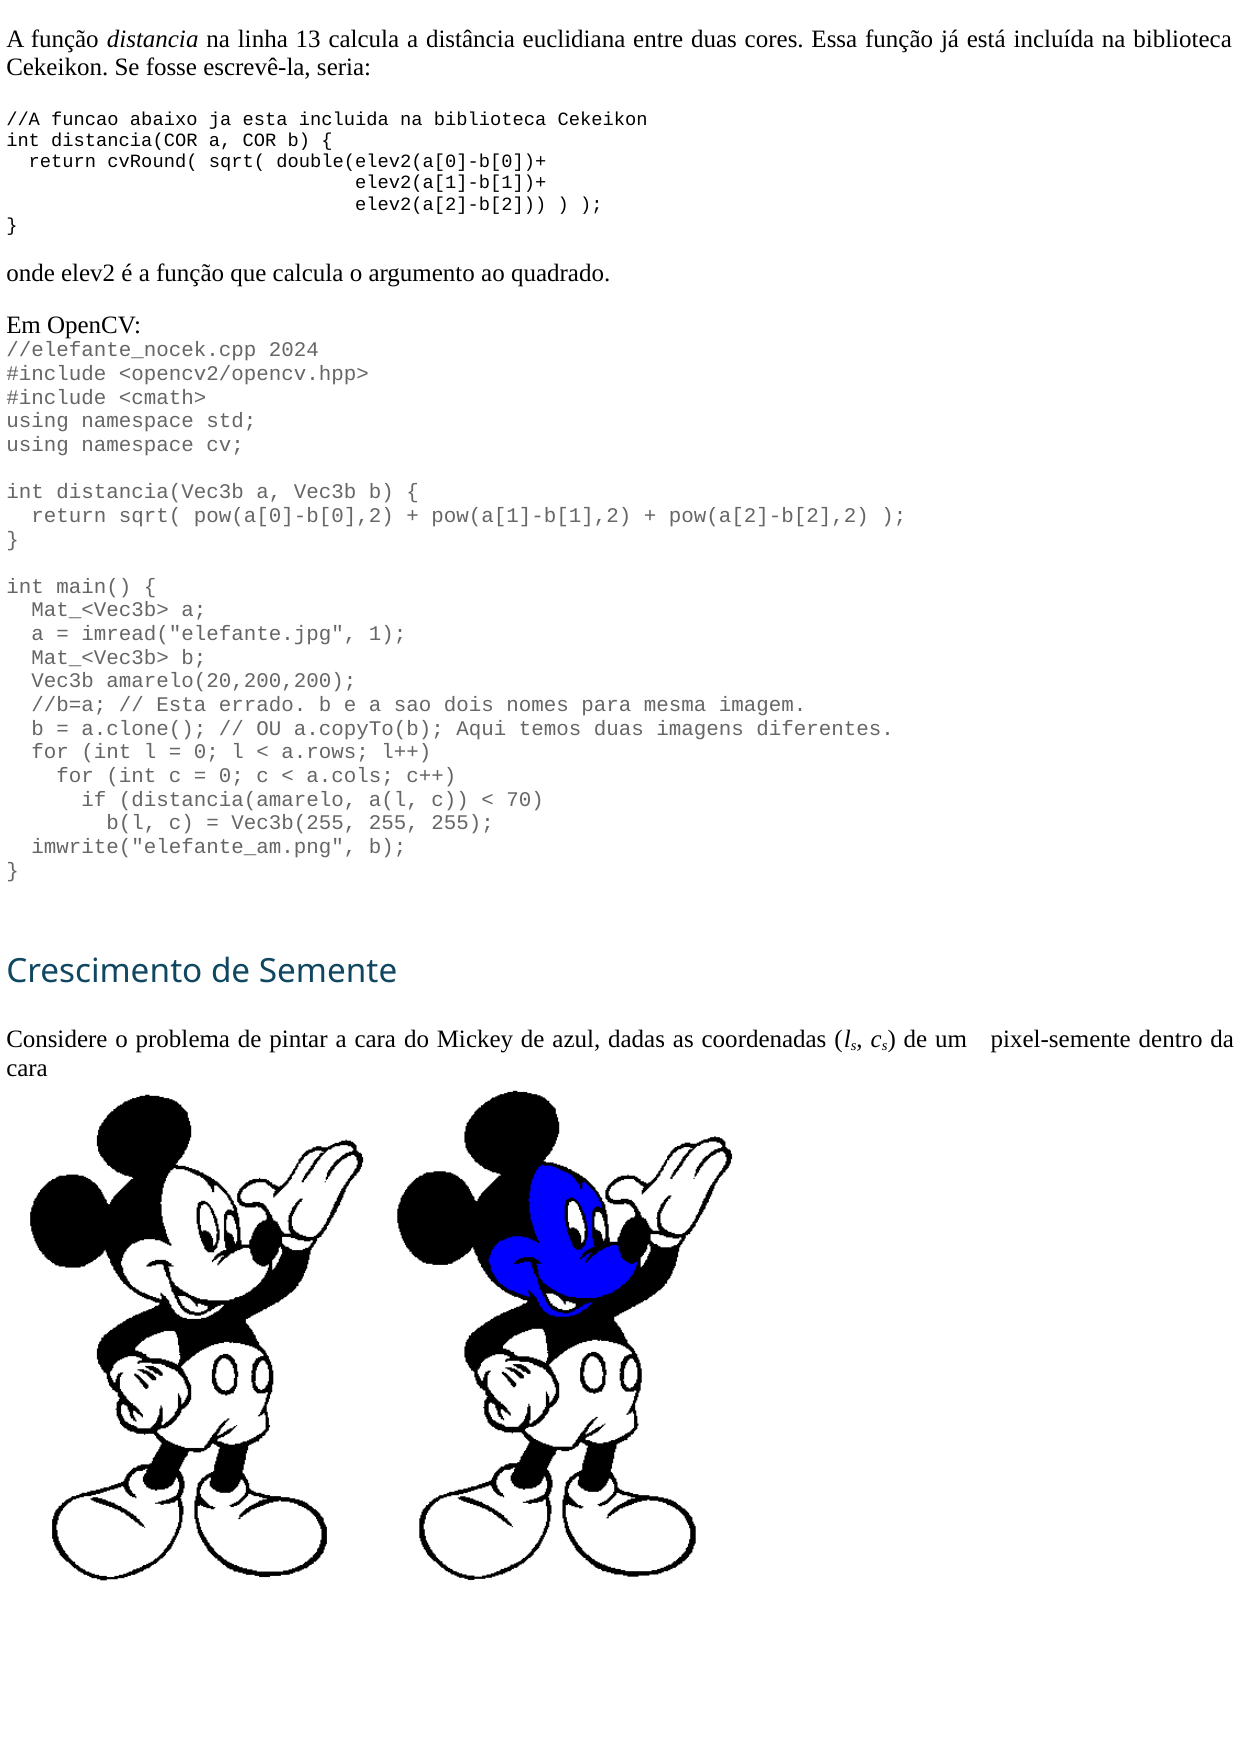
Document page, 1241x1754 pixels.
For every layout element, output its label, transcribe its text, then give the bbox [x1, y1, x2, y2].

picture [6, 1082, 742, 1623]
text } onde elev2 é a função que calcula o argumento ao quadrado. [6, 216, 1234, 287]
text A função distancia na linha 13 calcula a distância euclidiana entre duas cores. Essa função já está incluída na biblioteca Cekeikon. Se fosse escrevê-la, seria: [6, 24, 1234, 81]
subtitle Crescimento de Semente [6, 947, 1234, 993]
text Vec3b amarelo(20,200,200); [6, 670, 1234, 694]
text a = imread("elefante.jpg", 1); [6, 623, 1234, 647]
text return sqrt( pow(a[0]-b[0],2) + pow(a[1]-b[1],2) + pow(a[2]-b[2],2) ); [6, 505, 1234, 528]
text using namespace cv; [6, 434, 1234, 458]
text b(l, c) = Vec3b(255, 255, 255); [6, 812, 1234, 836]
text //elefante_nocek.cpp 2024 [6, 339, 1234, 363]
text int distancia(Vec3b a, Vec3b b) { [6, 481, 1234, 505]
text for (int l = 0; l < a.rows; l++) [6, 741, 1234, 765]
text //A funcao abaixo ja esta incluida na biblioteca Cekeikon [6, 109, 1234, 131]
text int main() { [6, 576, 1234, 599]
text using namespace std; [6, 410, 1234, 434]
text Mat_<Vec3b> a; [6, 599, 1234, 623]
text Em OpenCV: [6, 311, 1234, 339]
text int distancia(COR a, COR b) { [6, 131, 1234, 152]
text //b=a; // Esta errado. b e a sao dois nomes para mesma imagem. [6, 694, 1234, 718]
text Mat_<Vec3b> b; [6, 647, 1234, 670]
text for (int c = 0; c < a.cols; c++) [6, 765, 1234, 789]
text } [6, 528, 1234, 552]
text elev2(a[2]-b[2])) ) ); [6, 194, 1234, 216]
text b = a.clone(); // OU a.copyTo(b); Aqui temos duas imagens diferentes. [6, 718, 1234, 741]
text #include <opencv2/opencv.hpp> [6, 363, 1234, 387]
text return cvRound( sqrt( double(elev2(a[0]-b[0])+ [6, 152, 1234, 173]
text #include <cmath> [6, 387, 1234, 410]
text if (distancia(amarelo, a(l, c)) < 70) [6, 789, 1234, 812]
text } [6, 859, 1234, 883]
text elev2(a[1]-b[1])+ [6, 173, 1234, 194]
text Considere o problema de pintar a cara do Mickey de azul, dadas as coordenadas (ls, cs) de um pixel-semente dentro da cara [6, 1024, 1234, 1082]
text imwrite("elefante_am.png", b); [6, 836, 1234, 859]
